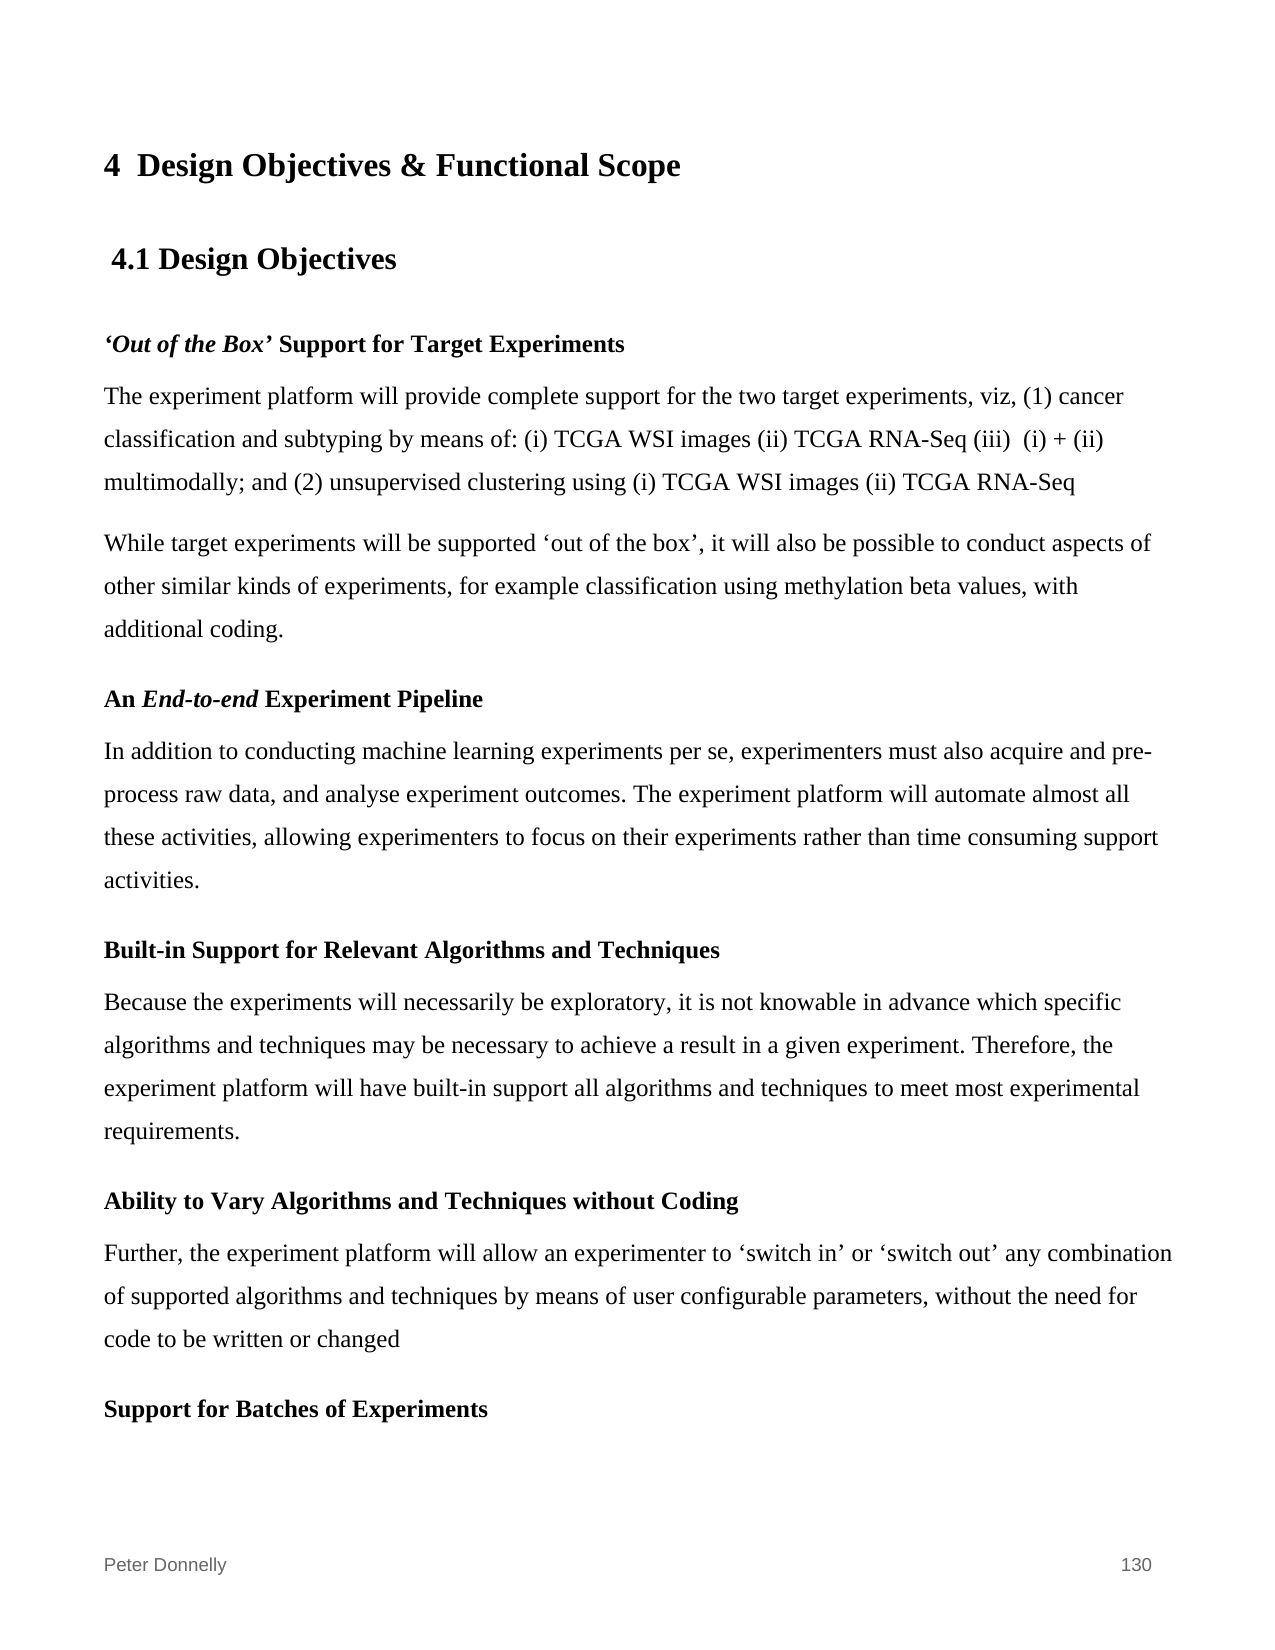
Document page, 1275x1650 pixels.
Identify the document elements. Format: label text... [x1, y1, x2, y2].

text Further, the experiment platform will allow an experimenter to ‘switch in’ or ‘switch out’ any combination of supported algorithms and techniques by means of user configurable parameters, without the need for code to be written or changed [103, 1238, 1181, 1353]
subtitle Design Objectives & Functional Scope [103, 145, 1181, 183]
text Ability to Vary Algorithms and Techniques without Coding [103, 1186, 1181, 1215]
text Built-in Support for Relevant Algorithms and Techniques [103, 935, 1181, 964]
text The experiment platform will provide complete support for the two target experiments, viz, (1) cancer classification and subtyping by means of: (i) TCGA WSI images (ii) TCGA RNA-Seq (iii) (i) + (ii) multimodally; and (2) unsupervised clustering using (i) TCGA WSI images (ii) TCGA RNA-Seq [103, 381, 1181, 496]
text An End-to-end Experiment Pipeline [103, 684, 1181, 713]
text While target experiments will be supported ‘out of the box’, it will also be possible to conduct aspects of other similar kinds of experiments, for example classification using methylation beta values, with additional coding. [103, 528, 1181, 643]
text Support for Batches of Experiments [103, 1394, 1181, 1423]
text Because the experiments will necessarily be exploratory, it is not knowable in advance which specific algorithms and techniques may be necessary to achieve a result in a given experiment. Therefore, the experiment platform will have built-in support all algorithms and techniques to meet most experimental requirements. [103, 987, 1181, 1145]
text In addition to conducting machine learning experiments per se, experimenters must also acquire and pre-process raw data, and analyse experiment outcomes. The experiment platform will automate almost all these activities, allowing experimenters to focus on their experiments rather than time consuming support activities. [103, 736, 1181, 894]
text ‘Out of the Box’ Support for Target Experiments [103, 329, 1181, 358]
subtitle Design Objectives [103, 240, 1181, 276]
